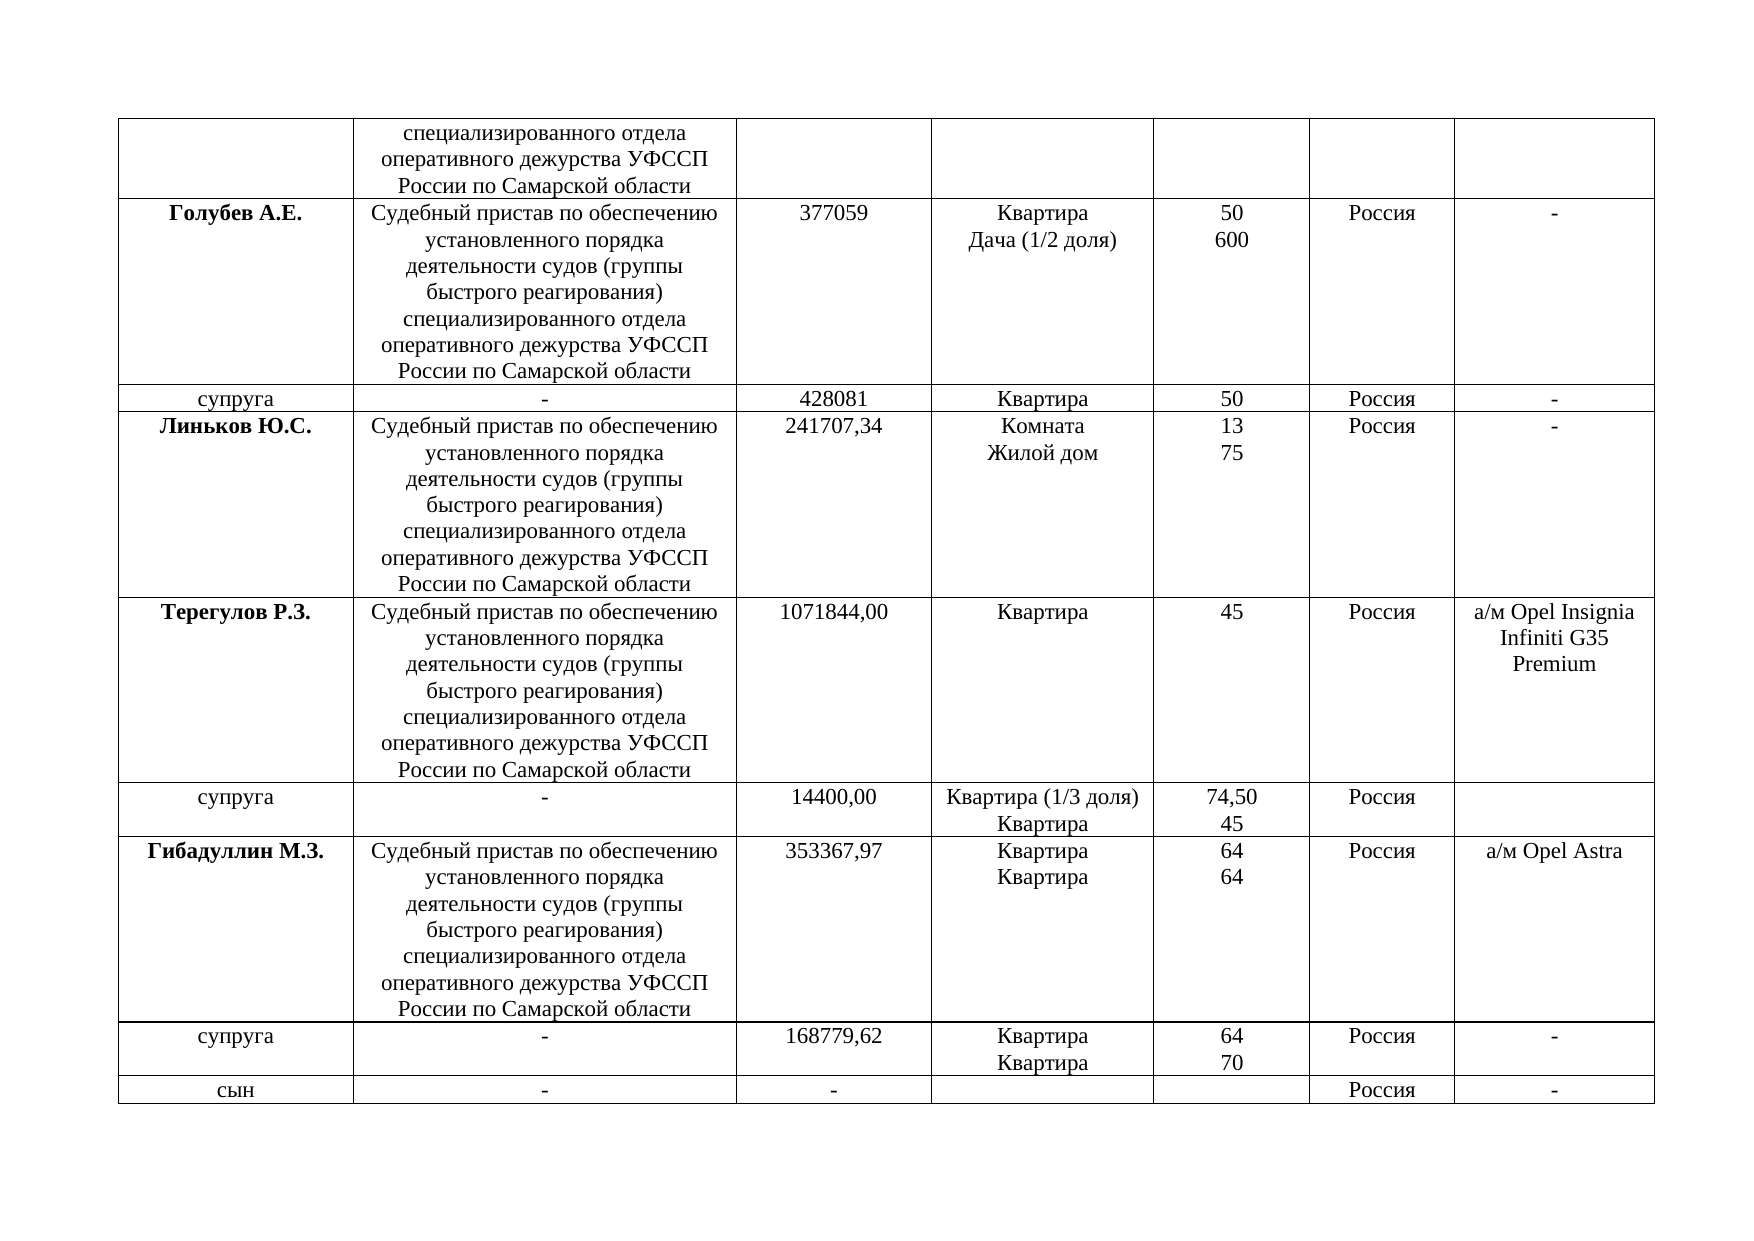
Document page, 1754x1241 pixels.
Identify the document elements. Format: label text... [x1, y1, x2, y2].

table_cell - [1455, 199, 1654, 384]
table_cell - [354, 783, 736, 836]
table_cell Судебный пристав по обеспечению установленного порядка деятельности судов (группы быстрого реагирования) специализированного отдела оперативного дежурства УФССП России по Самарской области [354, 837, 736, 1021]
table_cell 45 [1154, 598, 1309, 782]
table_cell сын [119, 1076, 353, 1103]
table_cell [737, 119, 931, 198]
table_cell Гибадуллин М.З. [119, 837, 353, 1021]
table_cell Россия [1310, 199, 1454, 384]
table_cell Квартира Квартира [932, 1023, 1153, 1075]
table_cell а/м Opel Insignia Infiniti G35 Premium [1455, 598, 1654, 782]
table_cell 1071844,00 [737, 598, 931, 782]
table_cell - [354, 1076, 736, 1103]
table_cell Россия [1310, 385, 1454, 411]
table_cell Россия [1310, 412, 1454, 597]
table_cell Судебный пристав по обеспечению установленного порядка деятельности судов (группы быстрого реагирования) специализированного отдела оперативного дежурства УФССП России по Самарской области [354, 598, 736, 782]
table_cell Судебный пристав по обеспечению установленного порядка деятельности судов (группы быстрого реагирования) специализированного отдела оперативного дежурства УФССП России по Самарской области [354, 412, 736, 597]
table_cell Голубев А.Е. [119, 199, 353, 384]
table_cell супруга [119, 1023, 353, 1075]
table_cell - [1455, 1023, 1654, 1075]
table_cell Россия [1310, 783, 1454, 836]
table_cell - [1455, 119, 1654, 198]
table_cell Квартира (1/3 доля) Квартира [932, 783, 1153, 836]
table_cell 353367,97 [737, 837, 931, 1021]
table_cell Россия [1310, 1076, 1454, 1103]
table_cell [1310, 119, 1454, 198]
table_cell а/м Opel Astra [1455, 837, 1654, 1021]
table_cell Линьков Ю.С. [119, 412, 353, 597]
table_cell 14400,00 [737, 783, 931, 836]
table_cell - [1455, 1076, 1654, 1103]
table_cell [119, 119, 353, 198]
table_cell - [354, 385, 736, 411]
table_cell Комната Жилой дом [932, 412, 1153, 597]
table_cell - [1455, 385, 1654, 411]
table_cell 241707,34 [737, 412, 931, 597]
table_cell Россия [1310, 1023, 1454, 1075]
table_cell Россия [1310, 837, 1454, 1021]
table_cell Квартира [932, 598, 1153, 782]
table_cell - [737, 1076, 931, 1103]
table_cell [1455, 783, 1654, 836]
table_cell 168779,62 [737, 1023, 931, 1075]
table_cell 377059 [737, 199, 931, 384]
table_cell [932, 1076, 1153, 1103]
table_cell Терегулов Р.З. [119, 598, 353, 782]
table_cell Квартира Дача (1/2 доля) [932, 199, 1153, 384]
table_cell [932, 119, 1153, 198]
table_cell 64 64 [1154, 837, 1309, 1021]
table_cell 50 600 [1154, 199, 1309, 384]
table_cell 64 70 [1154, 1023, 1309, 1075]
table_cell 13 75 [1154, 412, 1309, 597]
table_cell Квартира Квартира [932, 837, 1153, 1021]
table_cell Судебный пристав по обеспечению установленного порядка деятельности судов (группы быстрого реагирования) специализированного отдела оперативного дежурства УФССП России по Самарской области [354, 199, 736, 384]
table_cell супруга [119, 783, 353, 836]
table_cell [1154, 119, 1309, 198]
table_cell специализированного отдела оперативного дежурства УФССП России по Самарской области [354, 119, 736, 198]
table_cell - [354, 1023, 736, 1075]
table_cell Россия [1310, 598, 1454, 782]
table_cell - [1455, 412, 1654, 597]
table_cell 428081 [737, 385, 931, 411]
table_cell 50 [1154, 385, 1309, 411]
table_cell Квартира [932, 385, 1153, 411]
table_cell [1154, 1076, 1309, 1103]
table_cell 74,50 45 [1154, 783, 1309, 836]
table_cell супруга [119, 385, 353, 411]
